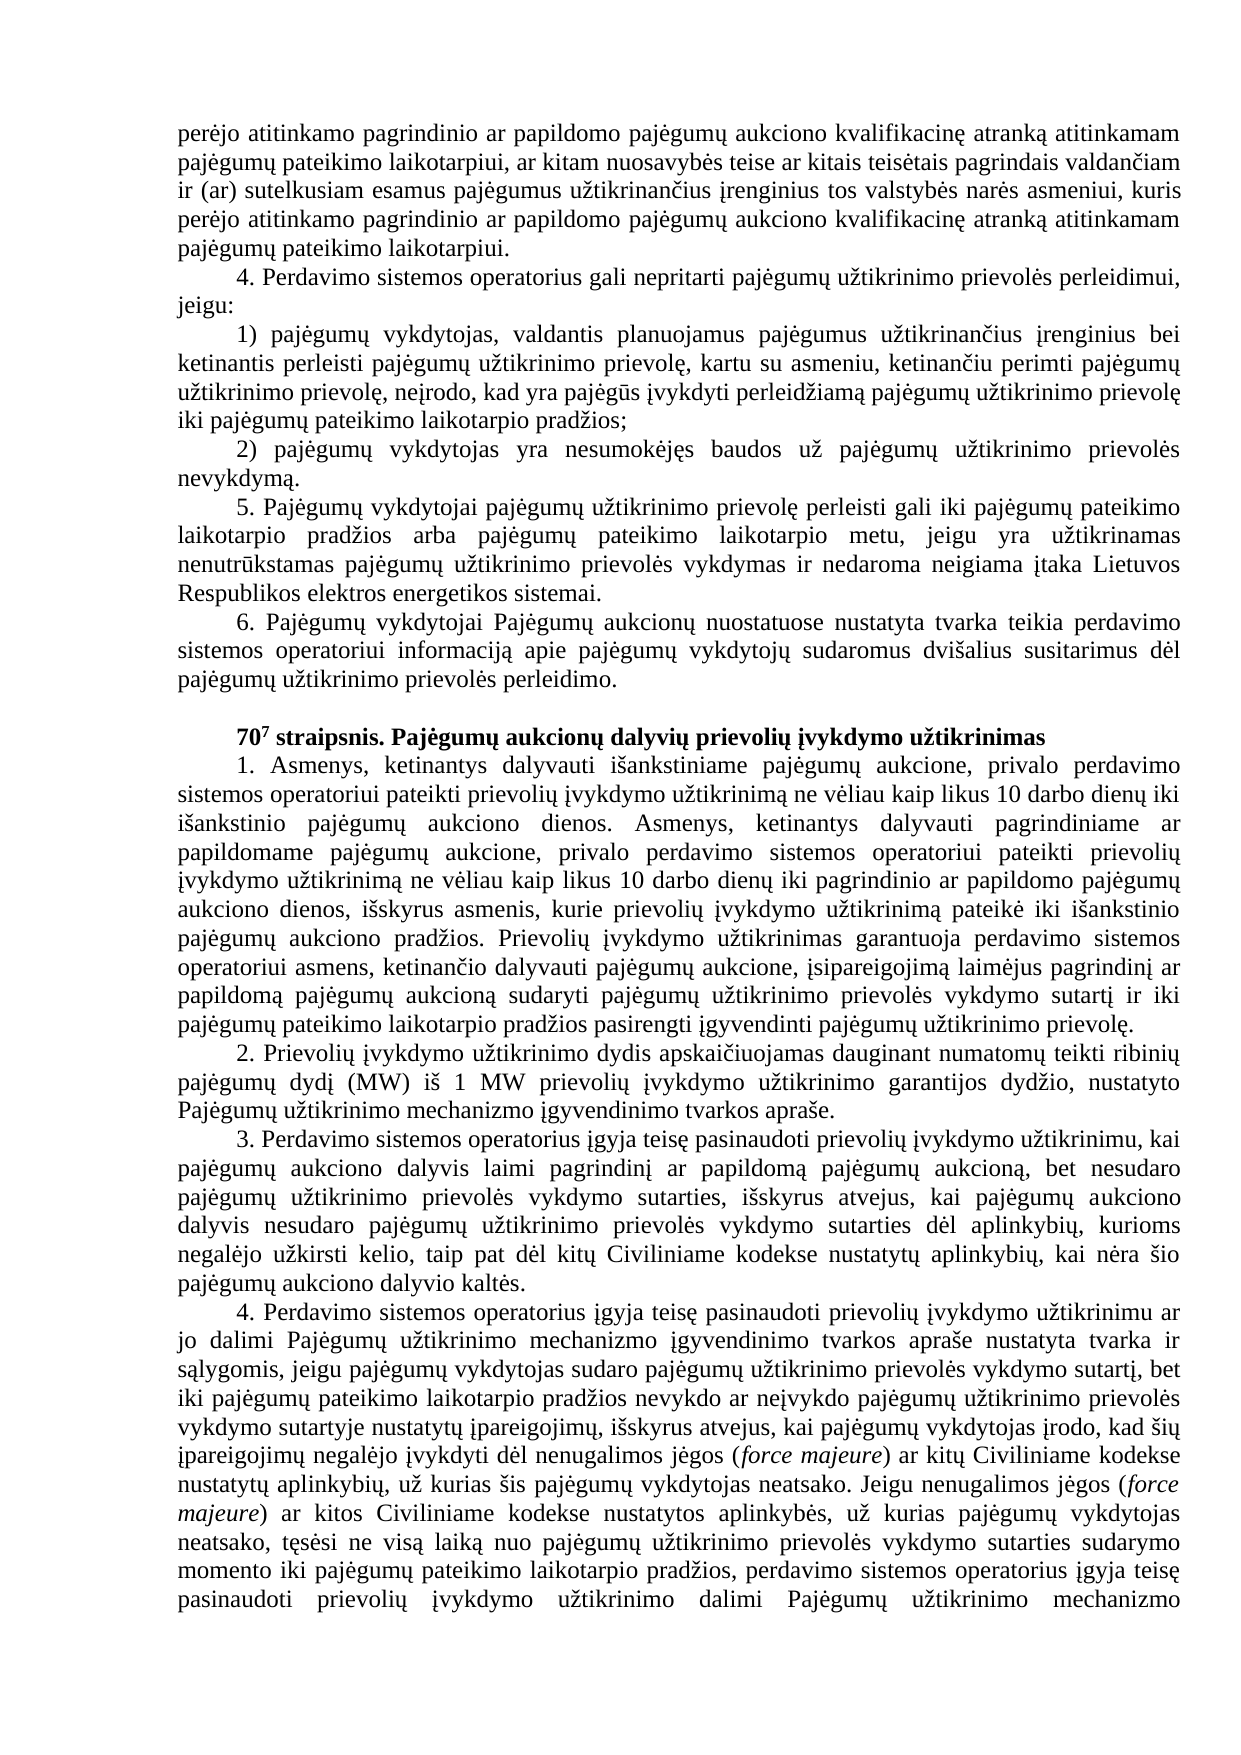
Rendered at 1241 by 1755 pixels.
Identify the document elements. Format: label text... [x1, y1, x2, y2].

text 1. Asmenys, ketinantys dalyvauti išankstiniame pajėgumų aukcione, privalo perdavimo sistemos operatoriui pateikti prievolių įvykdymo užtikrinimą ne vėliau kaip likus 10 darbo dienų iki išankstinio pajėgumų aukciono dienos. Asmenys, ketinantys dalyvauti pagrindiniame ar papildomame pajėgumų aukcione, privalo perdavimo sistemos operatoriui pateikti prievolių įvykdymo užtikrinimą ne vėliau kaip likus 10 darbo dienų iki pagrindinio ar papildomo pajėgumų aukciono dienos, išskyrus asmenis, kurie prievolių įvykdymo užtikrinimą pateikė iki išankstinio pajėgumų aukciono pradžios. Prievolių įvykdymo užtikrinimas garantuoja perdavimo sistemos operatoriui asmens, ketinančio dalyvauti pajėgumų aukcione, įsipareigojimą laimėjus pagrindinį ar papildomą pajėgumų aukcioną sudaryti pajėgumų užtikrinimo prievolės vykdymo sutartį ir iki pajėgumų pateikimo laikotarpio pradžios pasirengti įgyvendinti pajėgumų užtikrinimo prievolę. [177, 751, 1181, 1038]
text 707 straipsnis. Pajėgumų aukcionų dalyvių prievolių įvykdymo užtikrinimas [177, 722, 1181, 751]
text 4. Perdavimo sistemos operatorius įgyja teisę pasinaudoti prievolių įvykdymo užtikrinimu ar jo dalimi Pajėgumų užtikrinimo mechanizmo įgyvendinimo tvarkos apraše nustatyta tvarka ir sąlygomis, jeigu pajėgumų vykdytojas sudaro pajėgumų užtikrinimo prievolės vykdymo sutartį, bet iki pajėgumų pateikimo laikotarpio pradžios nevykdo ar neįvykdo pajėgumų užtikrinimo prievolės vykdymo sutartyje nustatytų įpareigojimų, išskyrus atvejus, kai pajėgumų vykdytojas įrodo, kad šių įpareigojimų negalėjo įvykdyti dėl nenugalimos jėgos (force majeure) ar kitų Civiliniame kodekse nustatytų aplinkybių, už kurias šis pajėgumų vykdytojas neatsako. Jeigu nenugalimos jėgos (force majeure) ar kitos Civiliniame kodekse nustatytos aplinkybės, už kurias pajėgumų vykdytojas neatsako, tęsėsi ne visą laiką nuo pajėgumų užtikrinimo prievolės vykdymo sutarties sudarymo momento iki pajėgumų pateikimo laikotarpio pradžios, perdavimo sistemos operatorius įgyja teisę pasinaudoti prievolių įvykdymo užtikrinimo dalimi Pajėgumų užtikrinimo mechanizmo [177, 1297, 1181, 1613]
text 1) pajėgumų vykdytojas, valdantis planuojamus pajėgumus užtikrinančius įrenginius bei ketinantis perleisti pajėgumų užtikrinimo prievolę, kartu su asmeniu, ketinančiu perimti pajėgumų užtikrinimo prievolę, neįrodo, kad yra pajėgūs įvykdyti perleidžiamą pajėgumų užtikrinimo prievolę iki pajėgumų pateikimo laikotarpio pradžios; [177, 319, 1181, 434]
text 2) pajėgumų vykdytojas yra nesumokėjęs baudos už pajėgumų užtikrinimo prievolės nevykdymą. [177, 434, 1181, 492]
text 6. Pajėgumų vykdytojai Pajėgumų aukcionų nuostatuose nustatyta tvarka teikia perdavimo sistemos operatoriui informaciją apie pajėgumų vykdytojų sudaromus dvišalius susitarimus dėl pajėgumų užtikrinimo prievolės perleidimo. [177, 607, 1181, 693]
text 2. Prievolių įvykdymo užtikrinimo dydis apskaičiuojamas dauginant numatomų teikti ribinių pajėgumų dydį (MW) iš 1 MW prievolių įvykdymo užtikrinimo garantijos dydžio, nustatyto Pajėgumų užtikrinimo mechanizmo įgyvendinimo tvarkos apraše. [177, 1038, 1181, 1124]
text perėjo atitinkamo pagrindinio ar papildomo pajėgumų aukciono kvalifikacinę atranką atitinkamam pajėgumų pateikimo laikotarpiui, ar kitam nuosavybės teise ar kitais teisėtais pagrindais valdančiam ir (ar) sutelkusiam esamus pajėgumus užtikrinančius įrenginius tos valstybės narės asmeniui, kuris perėjo atitinkamo pagrindinio ar papildomo pajėgumų aukciono kvalifikacinę atranką atitinkamam pajėgumų pateikimo laikotarpiui. [177, 118, 1181, 262]
text 3. Perdavimo sistemos operatorius įgyja teisę pasinaudoti prievolių įvykdymo užtikrinimu, kai pajėgumų aukciono dalyvis laimi pagrindinį ar papildomą pajėgumų aukcioną, bet nesudaro pajėgumų užtikrinimo prievolės vykdymo sutarties, išskyrus atvejus, kai pajėgumų aukciono dalyvis nesudaro pajėgumų užtikrinimo prievolės vykdymo sutarties dėl aplinkybių, kurioms negalėjo užkirsti kelio, taip pat dėl kitų Civiliniame kodekse nustatytų aplinkybių, kai nėra šio pajėgumų aukciono dalyvio kaltės. [177, 1124, 1181, 1297]
text 4. Perdavimo sistemos operatorius gali nepritarti pajėgumų užtikrinimo prievolės perleidimui, jeigu: [177, 262, 1181, 319]
text 5. Pajėgumų vykdytojai pajėgumų užtikrinimo prievolę perleisti gali iki pajėgumų pateikimo laikotarpio pradžios arba pajėgumų pateikimo laikotarpio metu, jeigu yra užtikrinamas nenutrūkstamas pajėgumų užtikrinimo prievolės vykdymas ir nedaroma neigiama įtaka Lietuvos Respublikos elektros energetikos sistemai. [177, 492, 1181, 607]
